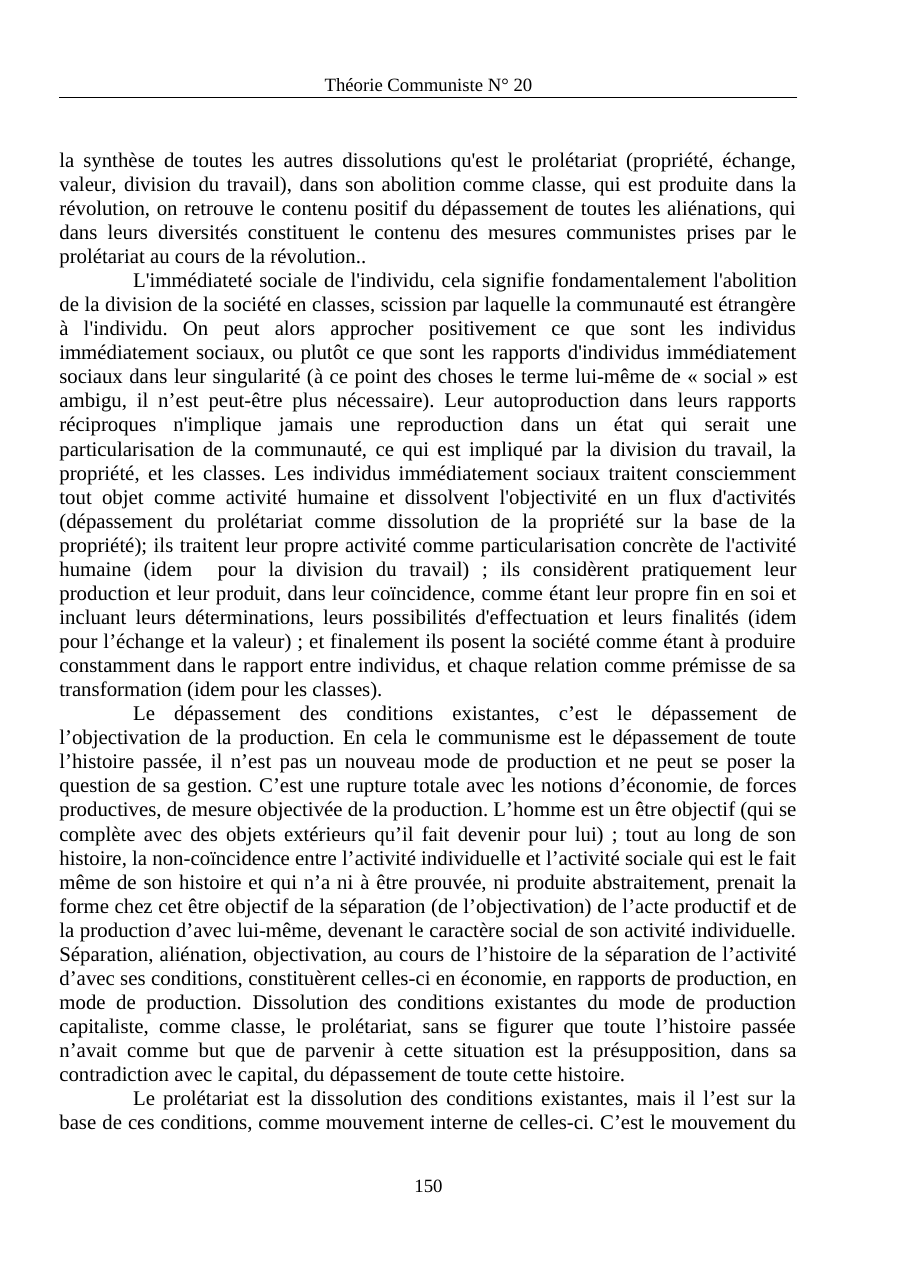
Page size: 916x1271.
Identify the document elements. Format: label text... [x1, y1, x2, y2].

text la synthèse de toutes les autres dissolutions qu'est le prolétariat (propriété, échange, valeur, division du travail), dans son abolition comme classe, qui est produite dans la révolution, on retrouve le contenu positif du dépassement de toutes les aliénations, qui dans leurs diversités constituent le contenu des mesures communistes prises par le prolétariat au cours de la révolution.. [59, 148, 797, 268]
text Le dépassement des conditions existantes, c’est le dépassement de l’objectivation de la production. En cela le communisme est le dépassement de toute l’histoire passée, il n’est pas un nouveau mode de production et ne peut se poser la question de sa gestion. C’est une rupture totale avec les notions d’économie, de forces productives, de mesure objectivée de la production. L’homme est un être objectif (qui se complète avec des objets extérieurs qu’il fait devenir pour lui) ; tout au long de son histoire, la non-coïncidence entre l’activité individuelle et l’activité sociale qui est le fait même de son histoire et qui n’a ni à être prouvée, ni produite abstraitement, prenait la forme chez cet être objectif de la séparation (de l’objectivation) de l’acte productif et de la production d’avec lui-même, devenant le caractère social de son activité individuelle. Séparation, aliénation, objectivation, au cours de l’histoire de la séparation de l’activité d’avec ses conditions, constituèrent celles-ci en économie, en rapports de production, en mode de production. Dissolution des conditions existantes du mode de production capitaliste, comme classe, le prolétariat, sans se figurer que toute l’histoire passée n’avait comme but que de parvenir à cette situation est la présupposition, dans sa contradiction avec le capital, du dépassement de toute cette histoire. [59, 701, 797, 1086]
text L'immédiateté sociale de l'individu, cela signifie fondamentalement l'abolition de la division de la société en classes, scission par laquelle la communauté est étrangère à l'individu. On peut alors approcher positivement ce que sont les individus immédiatement sociaux, ou plutôt ce que sont les rapports d'individus immédiatement sociaux dans leur singularité (à ce point des choses le terme lui-même de « social » est ambigu, il n’est peut-être plus nécessaire). Leur autoproduction dans leurs rapports réciproques n'implique jamais une reproduction dans un état qui serait une particularisation de la communauté, ce qui est impliqué par la division du travail, la propriété, et les classes. Les individus immédiatement sociaux traitent consciemment tout objet comme activité humaine et dissolvent l'objectivité en un flux d'activités (dépassement du prolétariat comme dissolution de la propriété sur la base de la propriété); ils traitent leur propre activité comme particularisation concrète de l'activité humaine (idem pour la division du travail) ; ils considèrent pratiquement leur production et leur produit, dans leur coïncidence, comme étant leur propre fin en soi et incluant leurs déterminations, leurs possibilités d'effectuation et leurs finalités (idem pour l’échange et la valeur) ; et finalement ils posent la société comme étant à produire constamment dans le rapport entre individus, et chaque relation comme prémisse de sa transformation (idem pour les classes). [59, 268, 797, 701]
text Le prolétariat est la dissolution des conditions existantes, mais il l’est sur la base de ces conditions, comme mouvement interne de celles-ci. C’est le mouvement du [59, 1086, 797, 1134]
